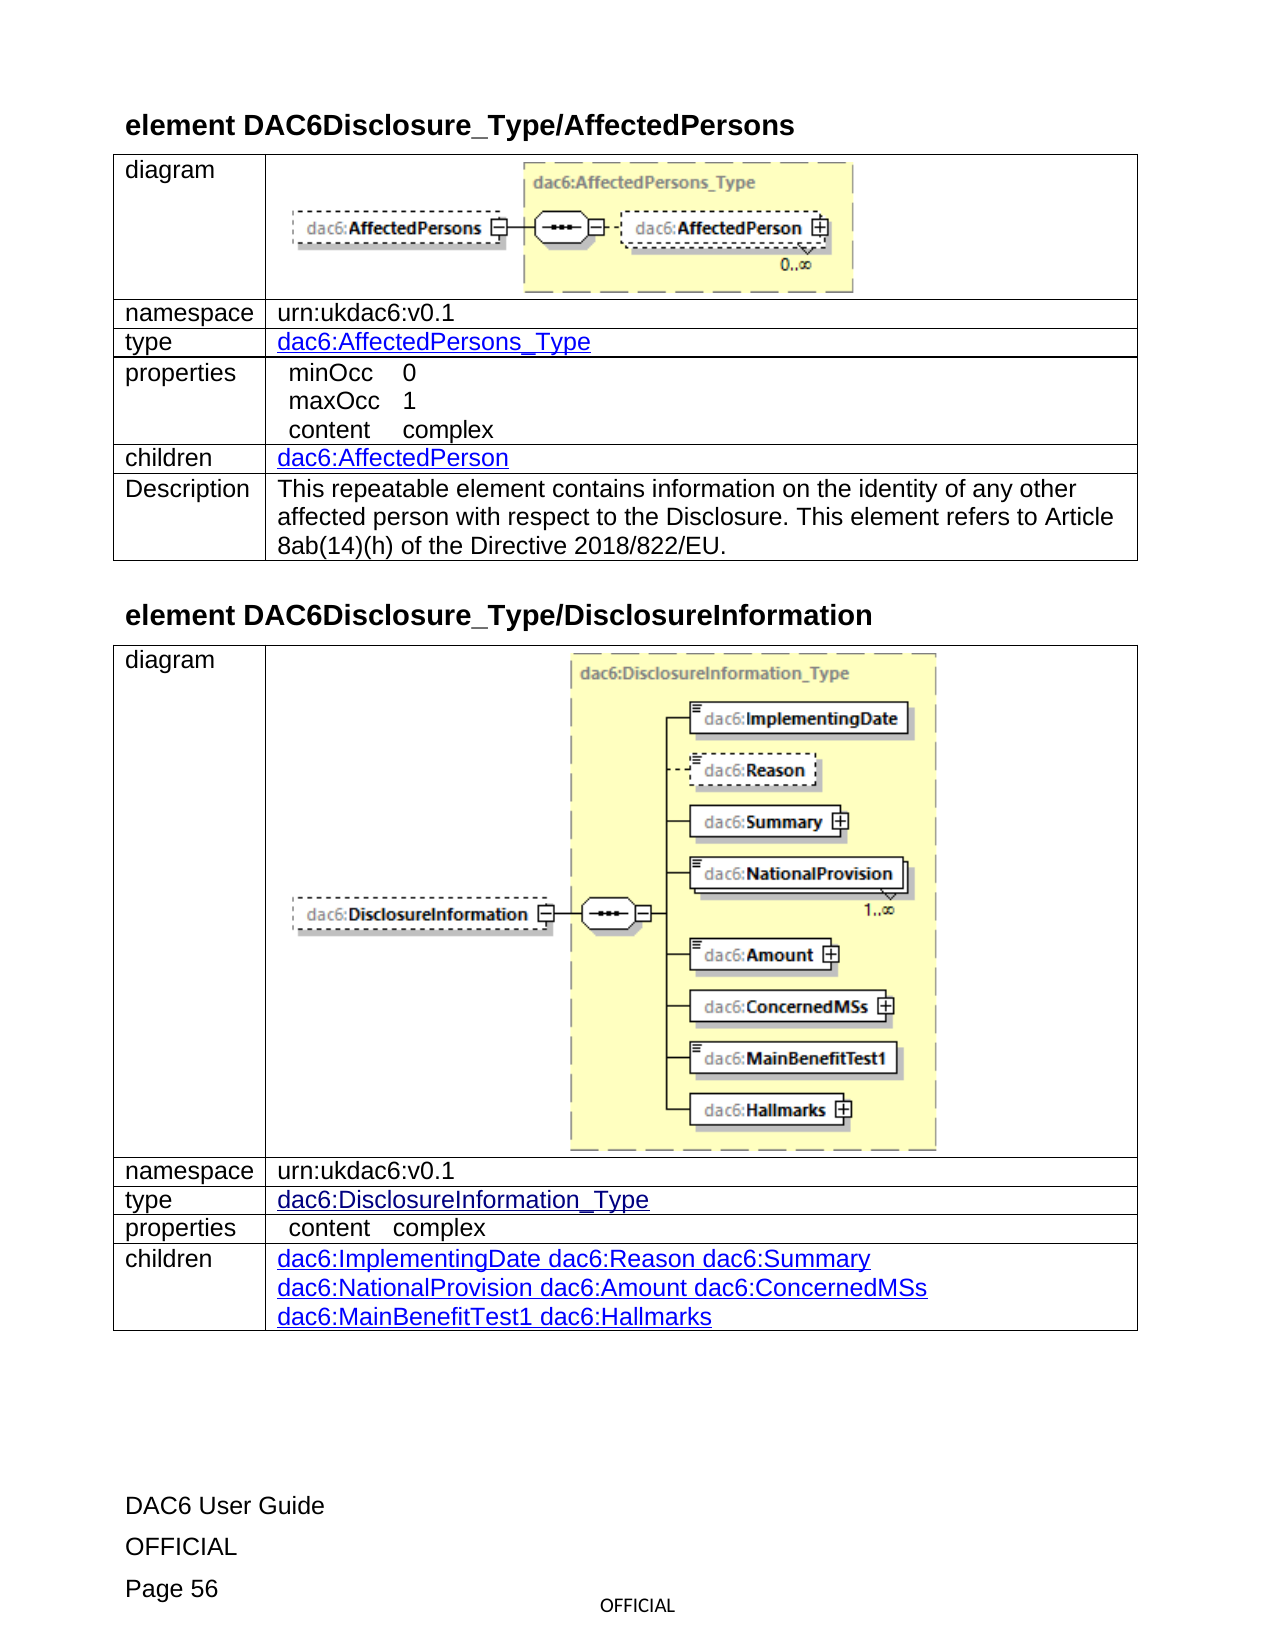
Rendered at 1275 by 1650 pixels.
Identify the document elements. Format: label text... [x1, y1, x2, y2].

table_header diagram [114, 646, 265, 1157]
table_cell namespace [114, 300, 265, 328]
table_cell Description [114, 474, 265, 560]
table_cell dac6:AffectedPersons_Type [266, 329, 1137, 356]
table_cell properties [114, 1215, 265, 1243]
subtitle element DAC6Disclosure_Type/AffectedPersons [125, 108, 1164, 141]
table_cell type [114, 1187, 265, 1214]
table_cell dac6:DisclosureInformation_Type [266, 1187, 1137, 1214]
table_cell properties [114, 358, 265, 444]
table_header [266, 646, 1137, 1157]
table_cell dac6:AffectedPerson [266, 445, 1137, 472]
subtitle element DAC6Disclosure_Type/DisclosureInformation [125, 598, 1164, 632]
table_cell urn:ukdac6:v0.1 [266, 1158, 1137, 1186]
table_cell content complex [266, 1215, 1137, 1243]
table_cell This repeatable element contains information on the identity of any other affected person with respect to the Disclosure. This element refers to Article 8ab(14)(h) of the Directive 2018/822/EU. [266, 474, 1137, 560]
table_cell children [114, 1244, 265, 1330]
table_cell urn:ukdac6:v0.1 [266, 300, 1137, 328]
table_cell children [114, 445, 265, 472]
table_cell minOcc 0 maxOcc 1 content complex [266, 358, 1137, 444]
table_cell dac6:ImplementingDate dac6:Reason dac6:Summary dac6:NationalProvision dac6:Amount dac6:ConcernedMSs dac6:MainBenefitTest1 dac6:Hallmarks [266, 1244, 1137, 1330]
table_cell type [114, 329, 265, 356]
table_header [266, 155, 1137, 299]
table_header diagram [114, 155, 265, 299]
table_cell namespace [114, 1158, 265, 1186]
